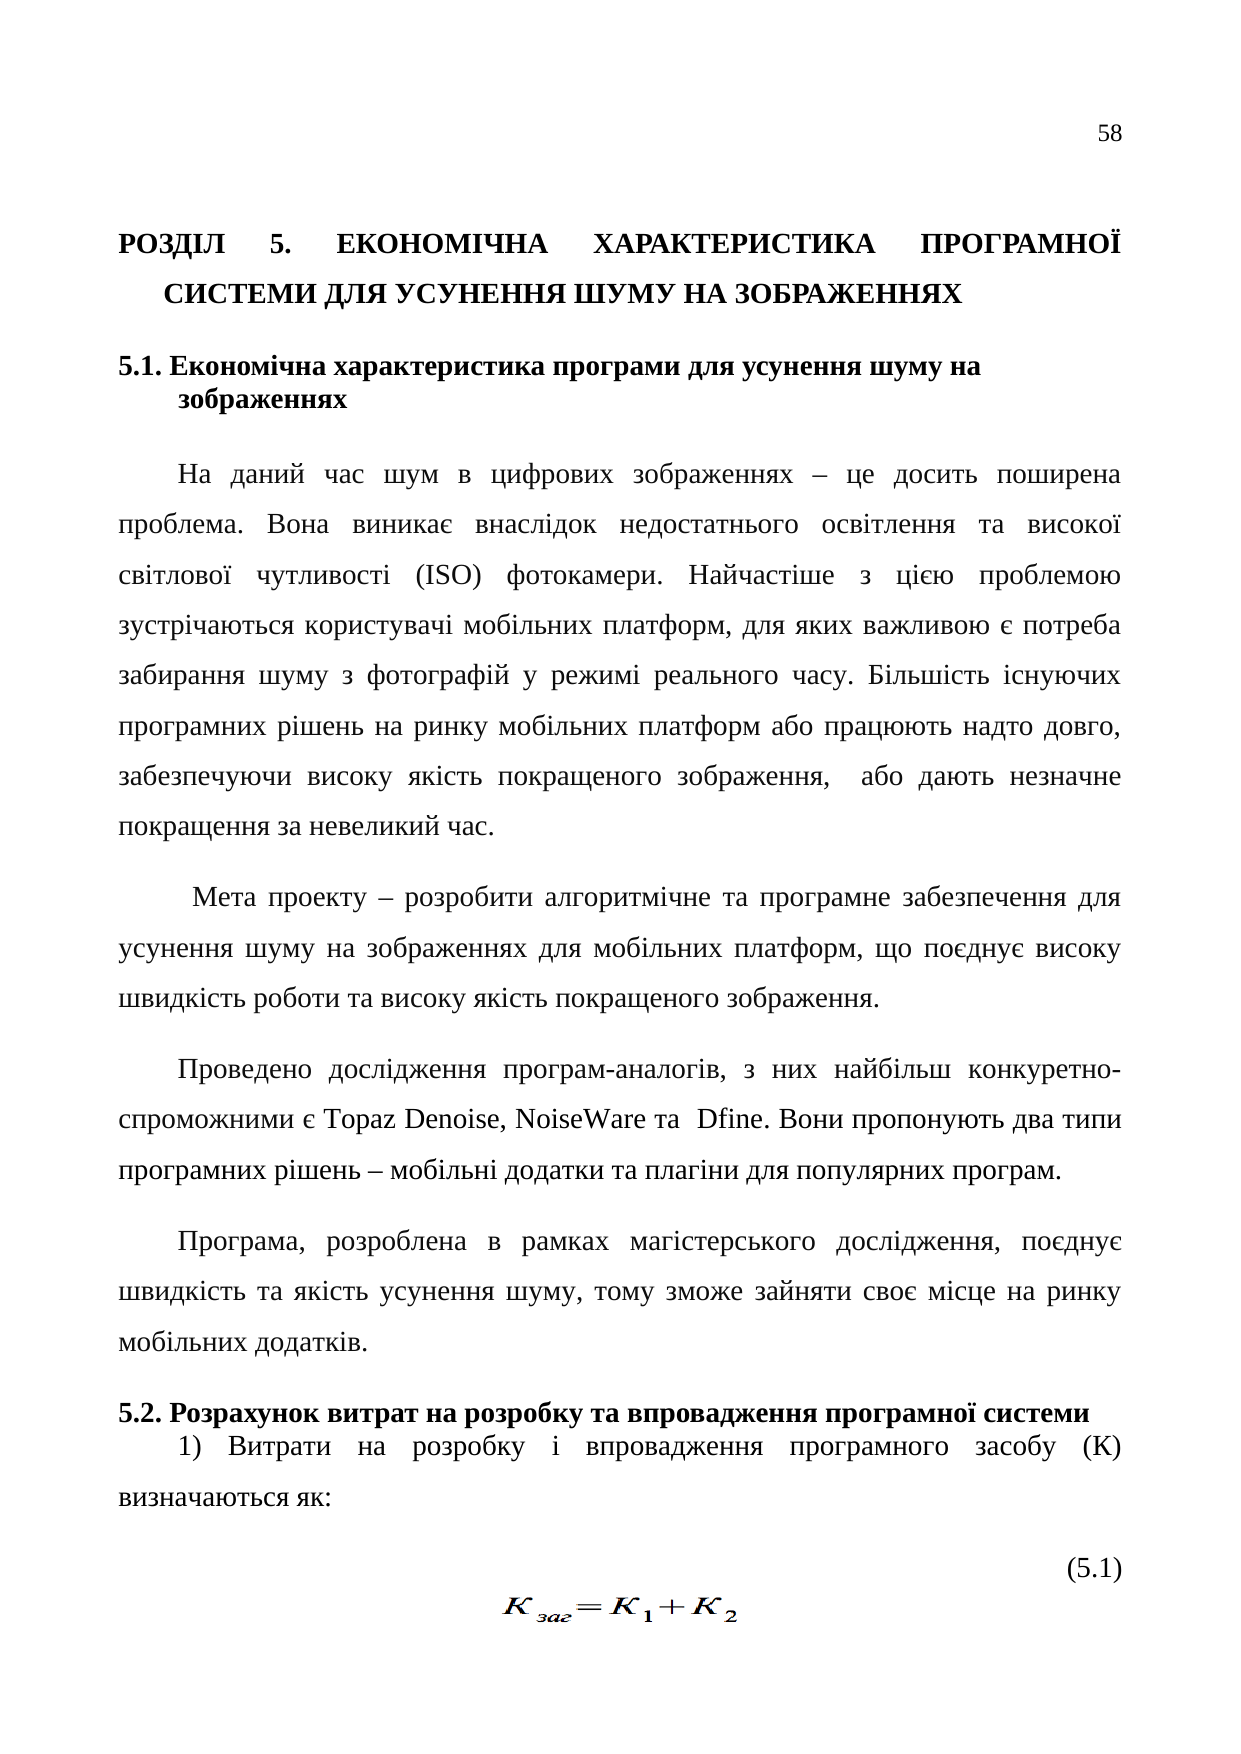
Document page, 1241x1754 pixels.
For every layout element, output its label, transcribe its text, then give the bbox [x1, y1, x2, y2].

picture [500, 1588, 740, 1627]
text (5.1) [118, 1550, 1122, 1583]
subtitle 5.1. Економічна характеристика програми для усунення шуму на зображеннях [118, 348, 1122, 415]
subtitle 5.2. Розрахунок витрат на розробку та впровадження програмної системи [118, 1395, 1122, 1428]
text Мета проекту – розробити алгоритмічне та програмне забезпечення для усунення шуму на зображеннях для мобільних платформ, що поєднує високу швидкість роботи та високу якість покращеного зображення. [118, 879, 1122, 1014]
text Програма, розроблена в рамках магістерського дослідження, поєднує швидкість та якість усунення шуму, тому зможе зайняти своє місце на ринку мобільних додатків. [118, 1223, 1122, 1357]
text На даний час шум в цифрових зображеннях – це досить поширена проблема. Вона виникає внаслідок недостатнього освітлення та високої світлової чутливості (ISO) фотокамери. Найчастіше з цією проблемою зустрічаються користувачі мобільних платформ, для яких важливою є потреба забирання шуму з фотографій у режимі реального часу. Більшість існуючих програмних рішень на ринку мобільних платформ або працюють надто довго, забезпечуючи високу якість покращеного зображення, або дають незначне покращення за невеликий час. [118, 456, 1122, 842]
text 1) Витрати на розробку і впровадження програмного засобу (К) визначаються як: [118, 1428, 1122, 1512]
subtitle РОЗДІЛ 5. ЕКОНОМІЧНА ХАРАКТЕРИСТИКА ПРОГРАМНОЇ СИСТЕМИ ДЛЯ УСУНЕННЯ ШУМУ НА ЗОБРАЖЕННЯХ [118, 226, 1122, 310]
text Проведено дослідження програм-аналогів, з них найбільш конкуретно-спроможними є Topaz Denoise, NoiseWare та Dfine. Вони пропонують два типи програмних рішень – мобільні додатки та плагіни для популярних програм. [118, 1051, 1122, 1185]
